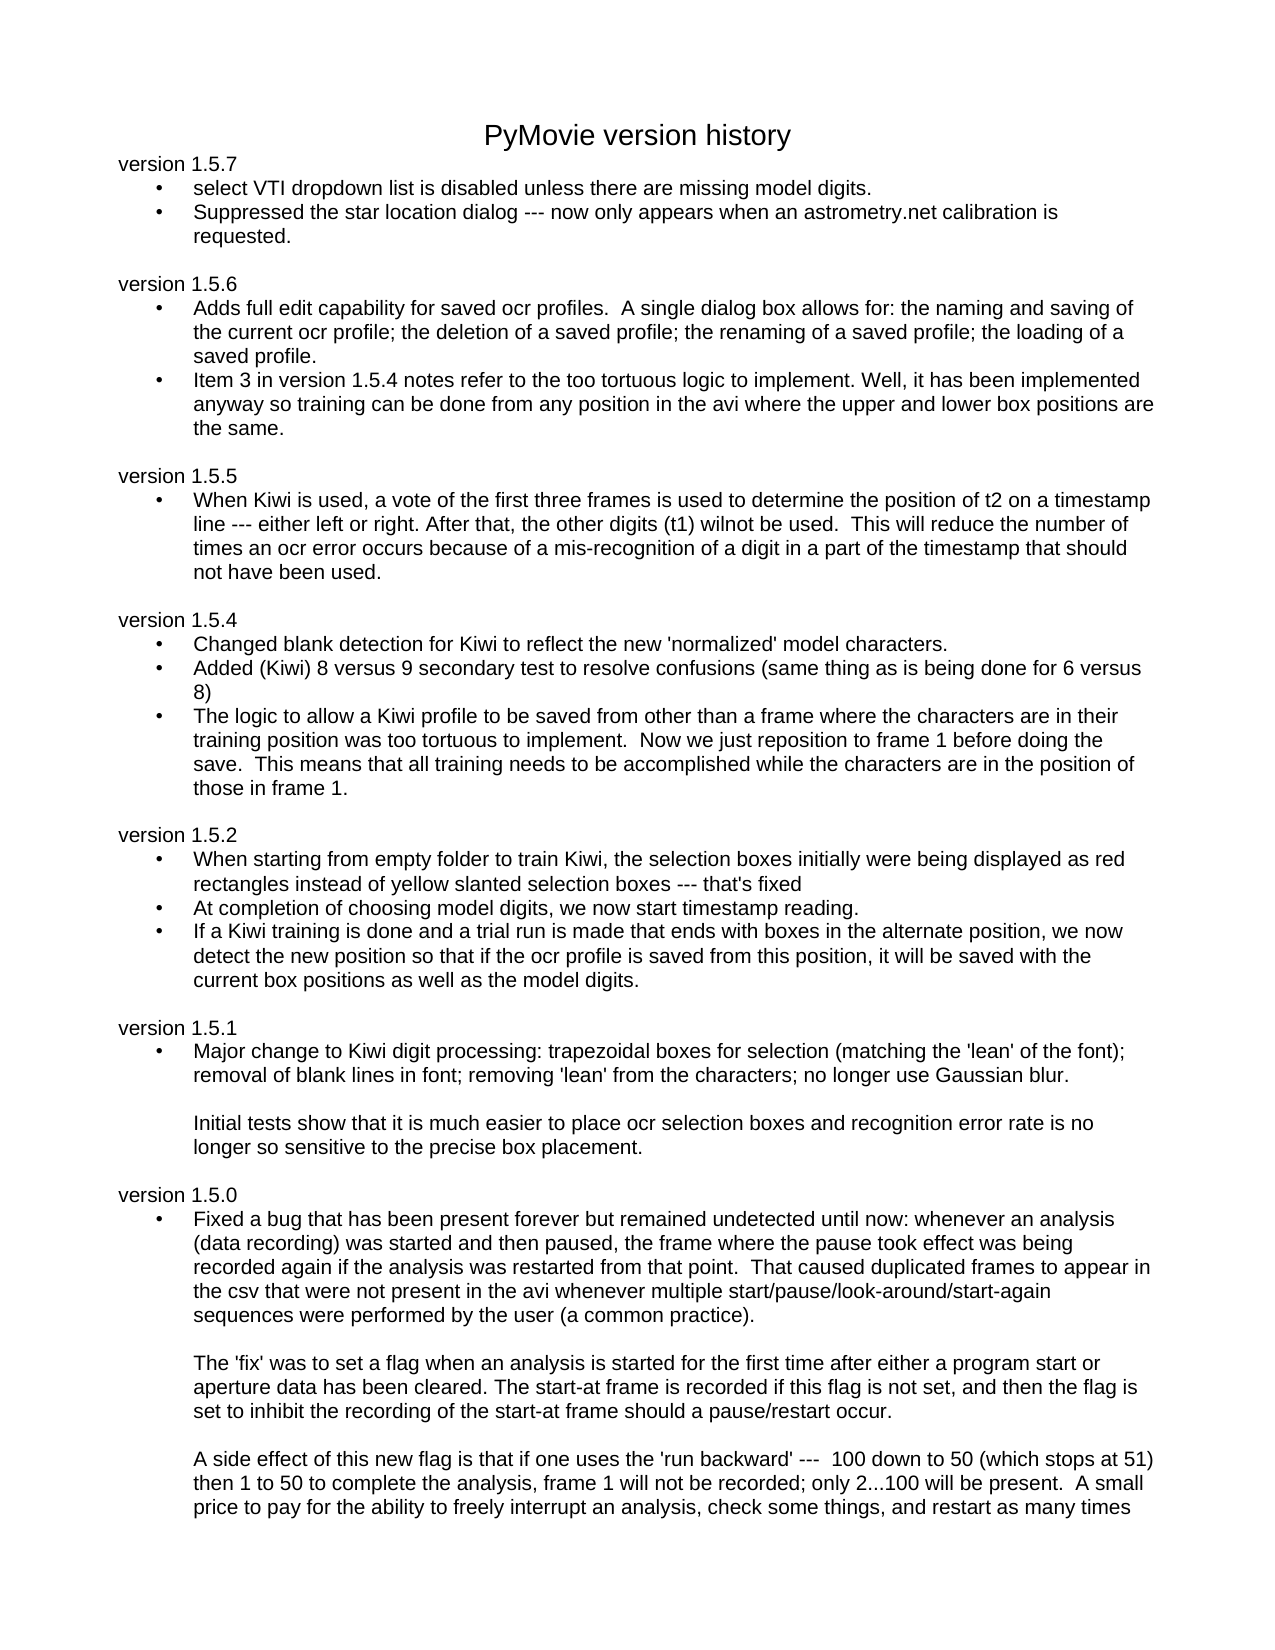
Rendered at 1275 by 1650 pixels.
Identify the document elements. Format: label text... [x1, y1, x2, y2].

list select VTI dropdown list is disabled unless there are missing model digits. [156, 176, 1157, 200]
text version 1.5.7 [118, 152, 1157, 176]
list When starting from empty folder to train Kiwi, the selection boxes initially were being displayed as red rectangles instead of yellow slanted selection boxes --- that's fixed [156, 847, 1157, 895]
text version 1.5.2 [118, 823, 1157, 847]
text version 1.5.1 [118, 1015, 1157, 1039]
list At completion of choosing model digits, we now start timestamp reading. [156, 895, 1157, 919]
list Fixed a bug that has been present forever but remained undetected until now: whenever an analysis (data recording) was started and then paused, the frame where the pause took effect was being recorded again if the analysis was restarted from that point. That caused duplicated frames to appear in the csv that were not present in the avi whenever multiple start/pause/look-around/start-again sequences were performed by the user (a common practice). The 'fix' was to set a flag when an analysis is started for the first time after either a program start or aperture data has been cleared. The start-at frame is recorded if this flag is not set, and then the flag is set to inhibit the recording of the start-at frame should a pause/restart occur. A side effect of this new flag is that if one uses the 'run backward' --- 100 down to 50 (which stops at 51) then 1 to 50 to complete the analysis, frame 1 will not be recorded; only 2...100 will be present. A small price to pay for the ability to freely interrupt an analysis, check some things, and restart as many times [156, 1207, 1157, 1519]
list The logic to allow a Kiwi profile to be saved from other than a frame where the characters are in their training position was too tortuous to implement. Now we just reposition to frame 1 before doing the save. This means that all training needs to be accomplished while the characters are in the position of those in frame 1. [156, 703, 1157, 823]
list If a Kiwi training is done and a trial run is made that ends with boxes in the alternate position, we now detect the new position so that if the ocr profile is saved from this position, it will be saved with the current box positions as well as the model digits. [156, 919, 1157, 1015]
list Item 3 in version 1.5.4 notes refer to the too tortuous logic to implement. Well, it has been implemented anyway so training can be done from any position in the avi where the upper and lower box positions are the same. [156, 368, 1157, 463]
text PyMovie version history [118, 118, 1157, 152]
text version 1.5.0 [118, 1183, 1157, 1207]
list Major change to Kiwi digit processing: trapezoidal boxes for selection (matching the 'lean' of the font); removal of blank lines in font; removing 'lean' from the characters; no longer use Gaussian blur. Initial tests show that it is much easier to place ocr selection boxes and recognition error rate is no longer so sensitive to the precise box placement. [156, 1039, 1157, 1183]
text version 1.5.4 [118, 607, 1157, 631]
list Suppressed the star location dialog --- now only appears when an astrometry.net calibration is requested. [156, 200, 1157, 272]
list Changed blank detection for Kiwi to reflect the new 'normalized' model characters. [156, 631, 1157, 655]
text version 1.5.6 [118, 272, 1157, 296]
list Adds full edit capability for saved ocr profiles. A single dialog box allows for: the naming and saving of the current ocr profile; the deletion of a saved profile; the renaming of a saved profile; the loading of a saved profile. [156, 296, 1157, 368]
list Added (Kiwi) 8 versus 9 secondary test to resolve confusions (same thing as is being done for 6 versus 8) [156, 655, 1157, 703]
list When Kiwi is used, a vote of the first three frames is used to determine the position of t2 on a timestamp line --- either left or right. After that, the other digits (t1) wilnot be used. This will reduce the number of times an ocr error occurs because of a mis-recognition of a digit in a part of the timestamp that should not have been used. [156, 487, 1157, 607]
text version 1.5.5 [118, 463, 1157, 487]
